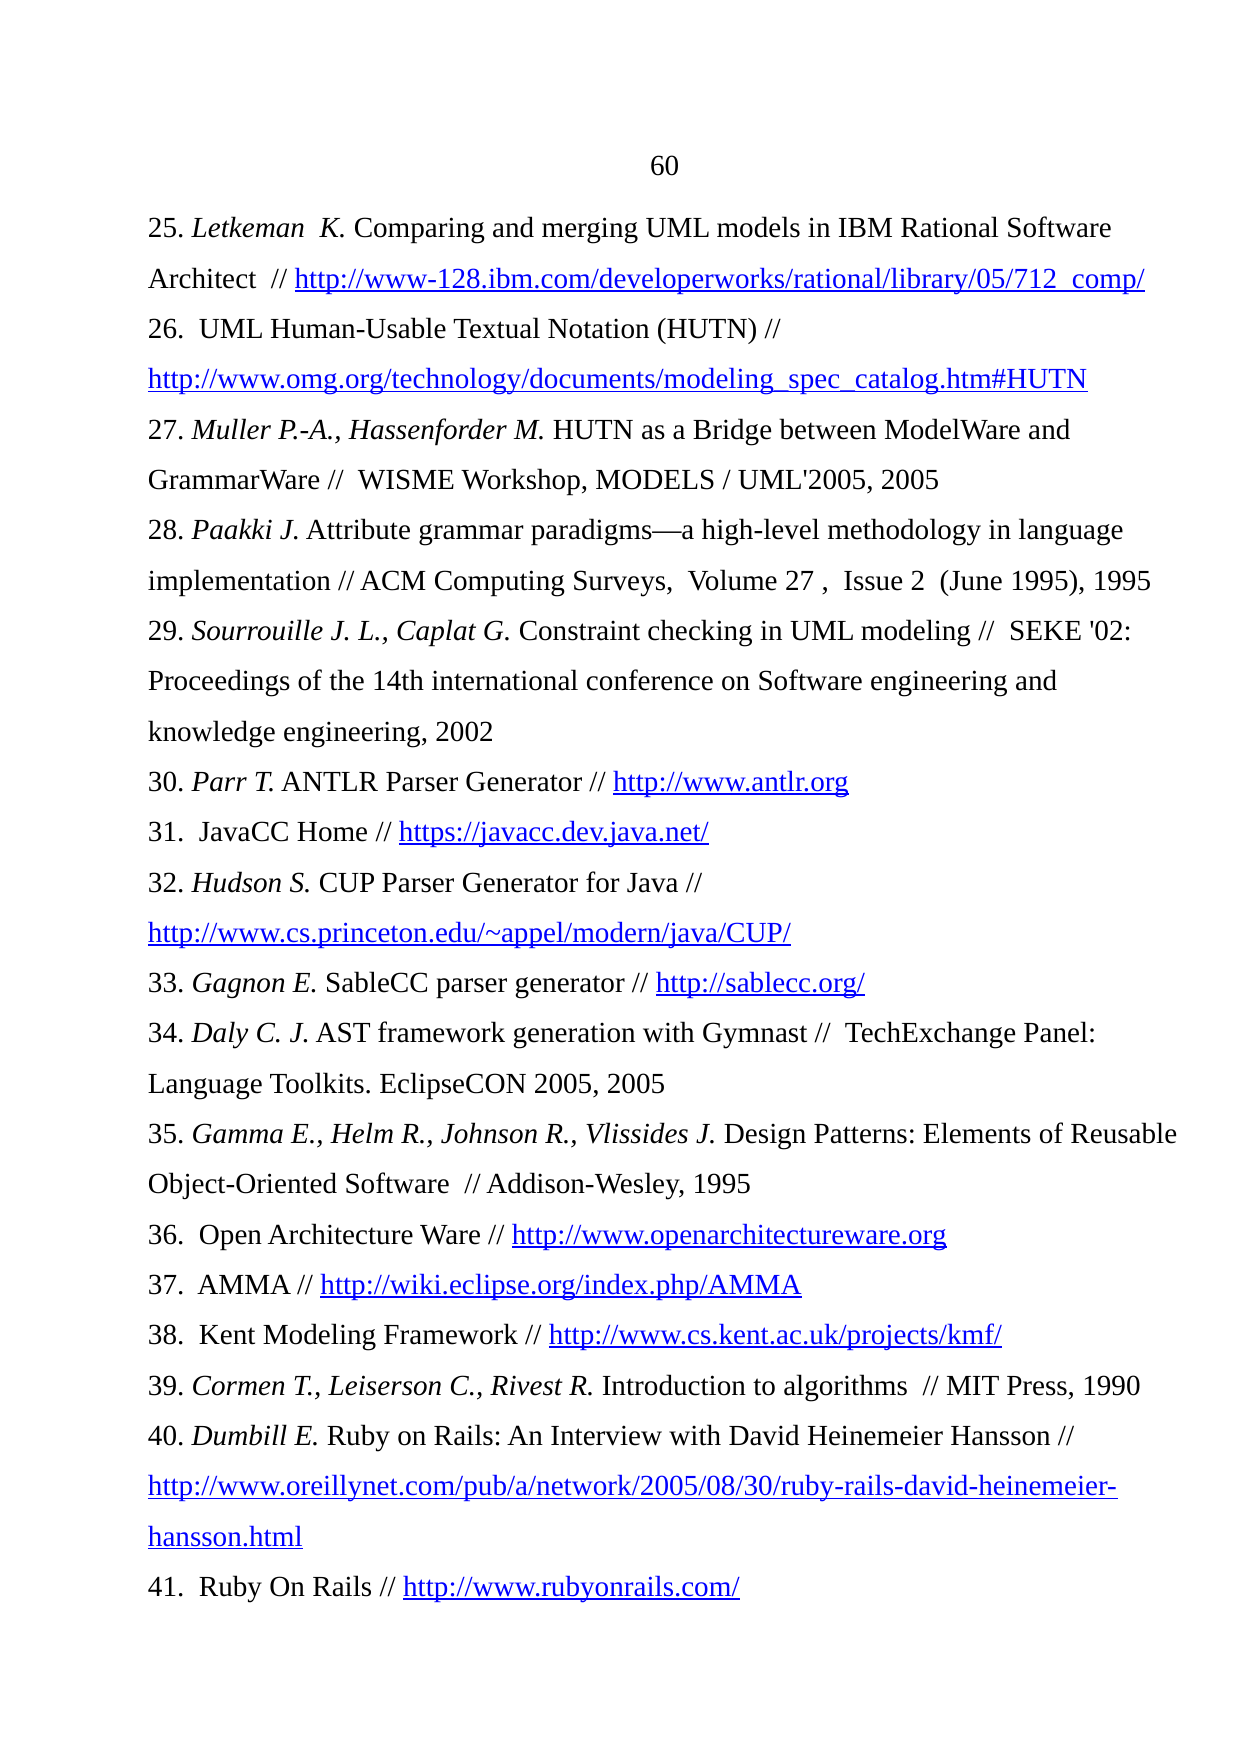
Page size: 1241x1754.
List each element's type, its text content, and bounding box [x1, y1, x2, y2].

text 41. Ruby On Rails // http://www.rubyonrails.com/ [148, 1569, 1181, 1603]
text 37. AMMA // http://wiki.eclipse.org/index.php/AMMA [148, 1267, 1181, 1301]
text 33. Gagnon E. SableCC parser generator // http://sablecc.org/ [148, 965, 1181, 999]
text 32. Hudson S. CUP Parser Generator for Java // http://www.cs.princeton.edu/~appel/modern/java/CUP/ [148, 865, 1181, 948]
text 26. UML Human-Usable Textual Notation (HUTN) // http://www.omg.org/technology/documents/modeling_spec_catalog.htm#HUTN [148, 311, 1181, 395]
text 30. Parr T. ANTLR Parser Generator // http://www.antlr.org [148, 764, 1181, 798]
text 29. Sourrouille J. L., Caplat G. Constraint checking in UML modeling // SEKE '02: Proceedings of the 14th international conference on Software engineering and knowledge engineering, 2002 [148, 613, 1181, 747]
text 39. Cormen T., Leiserson C., Rivest R. Introduction to algorithms // MIT Press, 1990 [148, 1368, 1181, 1401]
text 35. Gamma E., Helm R., Johnson R., Vlissides J. Design Patterns: Elements of Reusable Object-Oriented Software // Addison-Wesley, 1995 [148, 1116, 1181, 1200]
text 40. Dumbill E. Ruby on Rails: An Interview with David Heinemeier Hansson // http://www.oreillynet.com/pub/a/network/2005/08/30/ruby-rails-david-heinemeier-hansson.html [148, 1418, 1181, 1552]
text 25. Letkeman K. Comparing and merging UML models in IBM Rational Software Architect // http://www-128.ibm.com/developerworks/rational/library/05/712_comp/ [148, 211, 1181, 294]
text 28. Paakki J. Attribute grammar paradigms—a high-level methodology in language implementation // ACM Computing Surveys, Volume 27 , Issue 2 (June 1995), 1995 [148, 512, 1181, 596]
text 34. Daly C. J. AST framework generation with Gymnast // TechExchange Panel: Language Toolkits. EclipseCON 2005, 2005 [148, 1016, 1181, 1099]
text 38. Kent Modeling Framework // http://www.cs.kent.ac.uk/projects/kmf/ [148, 1317, 1181, 1351]
text 36. Open Architecture Ware // http://www.openarchitectureware.org [148, 1217, 1181, 1250]
text 31. JavaCC Home // https://javacc.dev.java.net/ [148, 814, 1181, 848]
text 27. Muller P.-A., Hassenforder M. HUTN as a Bridge between ModelWare and GrammarWare // WISME Workshop, MODELS / UML'2005, 2005 [148, 412, 1181, 496]
